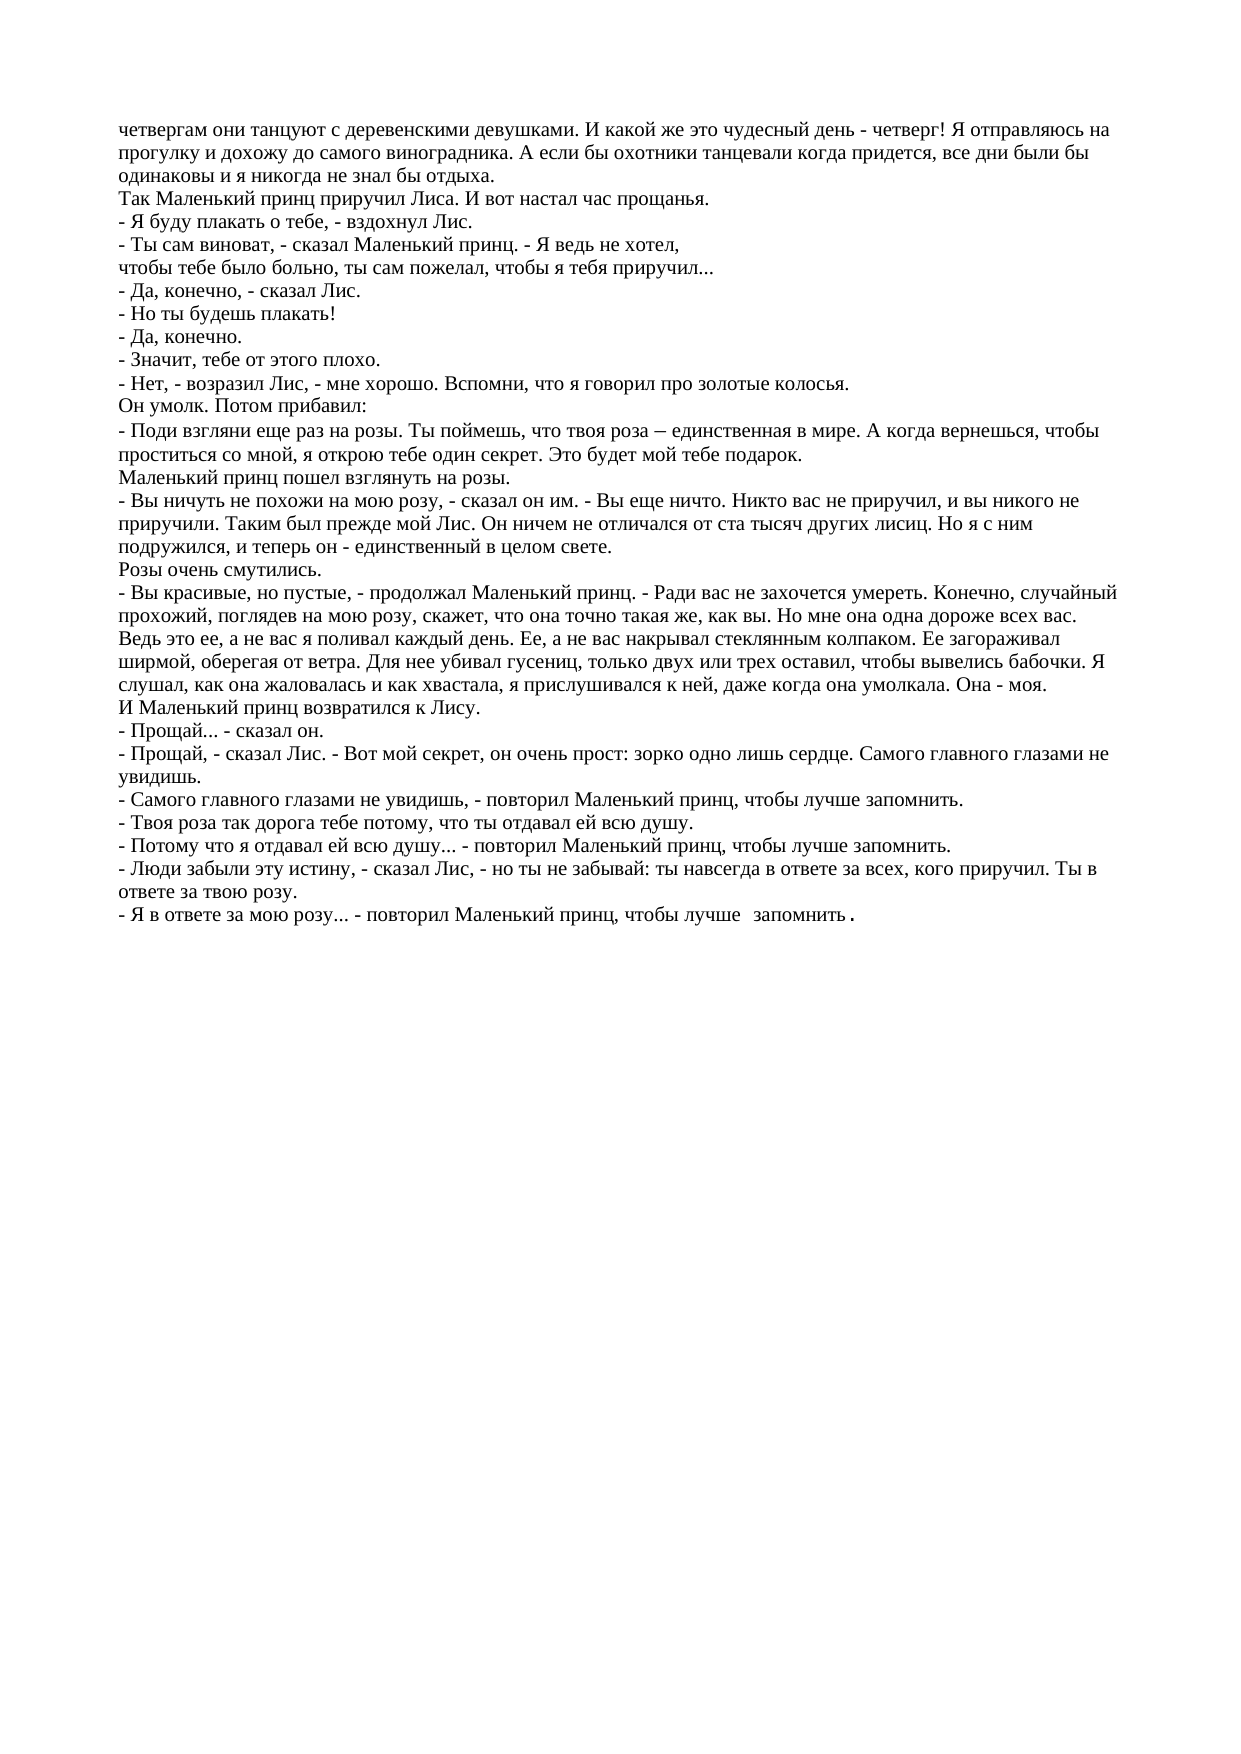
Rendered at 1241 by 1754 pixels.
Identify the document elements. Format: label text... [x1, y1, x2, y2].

text четвергам они танцуют с деревенскими девушками. И какой же это чудесный день - четверг! Я отправляюсь на прогулку и дохожу до самого виноградника. А если бы охотники танцевали когда придется, все дни были бы одинаковы и я никогда не знал бы отдыха. [118, 118, 1122, 187]
text И Маленький принц возвратился к Лису. [118, 696, 1122, 719]
text - Ты сам виноват, - сказал Маленький принц. - Я ведь не хотел, [118, 233, 1122, 256]
text - Самого главного глазами не увидишь, - повторил Маленький принц, чтобы лучше запомнить. [118, 788, 1122, 811]
text - Вы ничуть не похожи на мою розу, - сказал он им. - Вы еще ничто. Никто вас не приручил, и вы никого не приручили. Таким был прежде мой Лис. Он ничем не отличался от ста тысяч других лисиц. Но я с ним подружился, и теперь он - единственный в целом свете. [118, 489, 1122, 558]
text - Но ты будешь плакать! [118, 302, 1122, 325]
text - Значит, тебе от этого плохо. [118, 348, 1122, 371]
text - Прощай... - сказал он. [118, 719, 1122, 742]
text - Потому что я отдавал ей всю душу... - повторил Маленький принц, чтобы лучше запомнить. [118, 834, 1122, 857]
text чтобы тебе было больно, ты сам пожелал, чтобы я тебя приручил... [118, 256, 1122, 279]
text - Люди забыли эту истину, - сказал Лис, - но ты не забывай: ты навсегда в ответе за всех, кого приручил. Ты в ответе за твою розу. [118, 857, 1122, 903]
text - Вы красивые, но пустые, - продолжал Маленький принц. - Ради вас не захочется умереть. Конечно, случайный прохожий, поглядев на мою розу, скажет, что она точно такая же, как вы. Но мне она одна дороже всех вас. Ведь это ее, а не вас я поливал каждый день. Ее, а не вас накрывал стеклянным колпаком. Ее загораживал ширмой, оберегая от ветра. Для нее убивал гусениц, только двух или трех оставил, чтобы вывелись бабочки. Я слушал, как она жаловалась и как хвастала, я прислушивался к ней, даже когда она умолкала. Она - моя. [118, 581, 1122, 696]
text - Я буду плакать о тебе, - вздохнул Лис. [118, 210, 1122, 233]
text Он умолк. Потом прибавил: [118, 394, 1122, 417]
text Розы очень смутились. [118, 558, 1122, 581]
text Маленький принц пошел взглянуть на розы. [118, 466, 1122, 489]
text - Да, конечно. [118, 325, 1122, 348]
text - Поди взгляни еще раз на розы. Ты поймешь, что твоя роза – единственная в мире. А когда вернешься, чтобы проститься со мной, я открою тебе один секрет. Это будет мой тебе подарок. [118, 417, 1122, 466]
text - Да, конечно, - сказал Лис. [118, 279, 1122, 302]
text - Твоя роза так дорога тебе потому, что ты отдавал ей всю душу. [118, 811, 1122, 834]
text - Прощай, - сказал Лис. - Вот мой секрет, он очень прост: зорко одно лишь сердце. Самого главного глазами не увидишь. [118, 742, 1122, 788]
text Так Маленький принц приручил Лиса. И вот настал час прощанья. [118, 187, 1122, 210]
text - Я в ответе за мою розу... - повторил Маленький принц, чтобы лучше запомнить. [118, 903, 1122, 928]
text - Нет, - возразил Лис, - мне хорошо. Вспомни, что я говорил про золотые колосья. [118, 371, 1122, 394]
